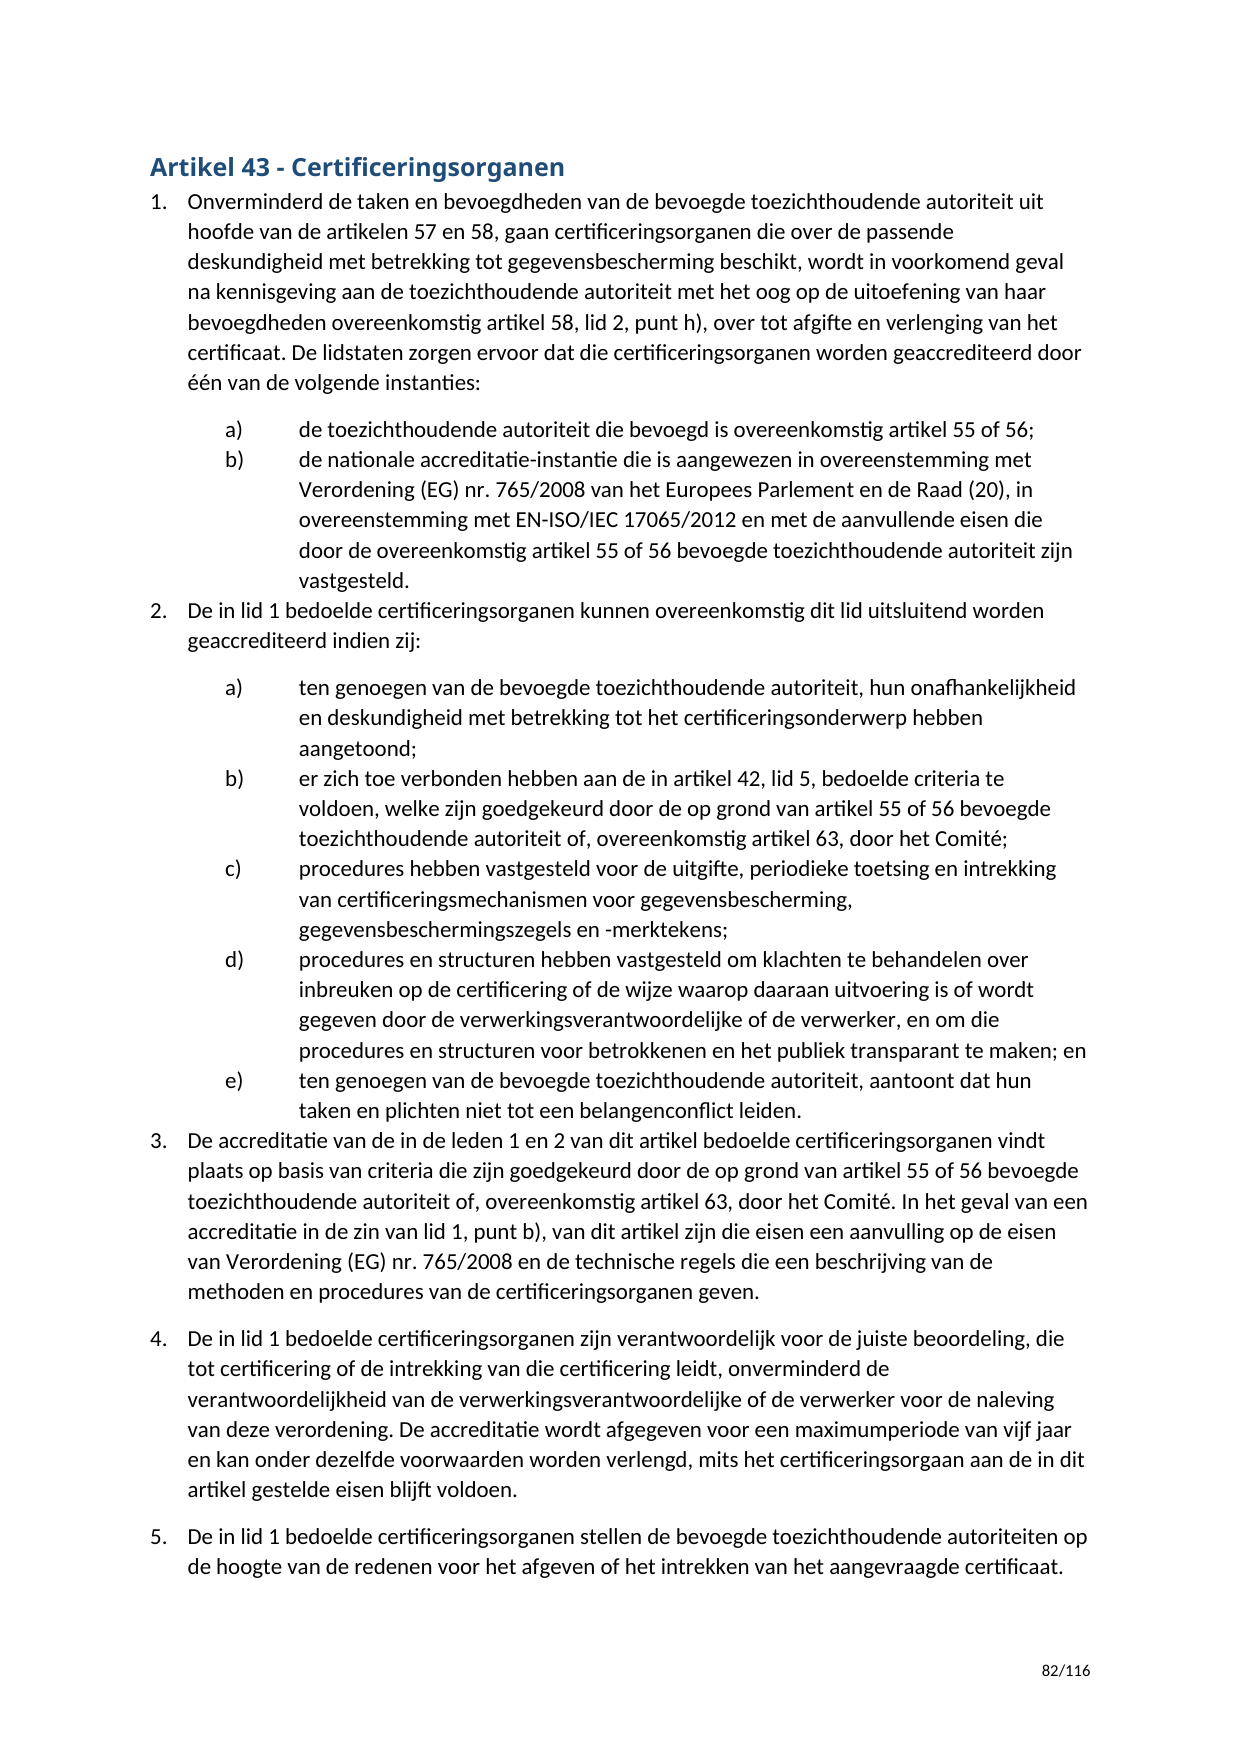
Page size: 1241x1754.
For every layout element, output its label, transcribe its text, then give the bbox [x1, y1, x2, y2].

list De in lid 1 bedoelde certificeringsorganen stellen de bevoegde toezichthoudende autoriteiten op de hoogte van de redenen voor het afgeven of het intrekken van het aangevraagde certificaat. [150, 1522, 1090, 1580]
list er zich toe verbonden hebben aan de in artikel 42, lid 5, bedoelde criteria te voldoen, welke zijn goedgekeurd door de op grond van artikel 55 of 56 bevoegde toezichthoudende autoriteit of, overeenkomstig artikel 63, door het Comité; [225, 764, 1090, 852]
list procedures hebben vastgesteld voor de uitgifte, periodieke toetsing en intrekking van certificeringsmechanismen voor gegevensbescherming, gegevensbeschermingszegels en -merktekens; [225, 854, 1090, 943]
list De accreditatie van de in de leden 1 en 2 van dit artikel bedoelde certificeringsorganen vindt plaats op basis van criteria die zijn goedgekeurd door de op grond van artikel 55 of 56 bevoegde toezichthoudende autoriteit of, overeenkomstig artikel 63, door het Comité. In het geval van een accreditatie in de zin van lid 1, punt b), van dit artikel zijn die eisen een aanvulling op de eisen van Verordening (EG) nr. 765/2008 en de technische regels die een beschrijving van de methoden en procedures van de certificeringsorganen geven. [150, 1126, 1090, 1305]
list ten genoegen van de bevoegde toezichthoudende autoriteit, aantoont dat hun taken en plichten niet tot een belangenconflict leiden. [225, 1066, 1090, 1124]
list procedures en structuren hebben vastgesteld om klachten te behandelen over inbreuken op de certificering of de wijze waarop daaraan uitvoering is of wordt gegeven door de verwerkingsverantwoordelijke of de verwerker, en om die procedures en structuren voor betrokkenen en het publiek transparant te maken; en [225, 945, 1090, 1064]
list de toezichthoudende autoriteit die bevoegd is overeenkomstig artikel 55 of 56; [225, 415, 1090, 443]
list De in lid 1 bedoelde certificeringsorganen zijn verantwoordelijk voor de juiste beoordeling, die tot certificering of de intrekking van die certificering leidt, onverminderd de verantwoordelijkheid van de verwerkingsverantwoordelijke of de verwerker voor de naleving van deze verordening. De accreditatie wordt afgegeven voor een maximumperiode van vijf jaar en kan onder dezelfde voorwaarden worden verlengd, mits het certificeringsorgaan aan de in dit artikel gestelde eisen blijft voldoen. [150, 1324, 1090, 1503]
list Onverminderd de taken en bevoegdheden van de bevoegde toezichthoudende autoriteit uit hoofde van de artikelen 57 en 58, gaan certificeringsorganen die over de passende deskundigheid met betrekking tot gegevensbescherming beschikt, wordt in voorkomend geval na kennisgeving aan de toezichthoudende autoriteit met het oog op de uitoefening van haar bevoegdheden overeenkomstig artikel 58, lid 2, punt h), over tot afgifte en verlenging van het certificaat. De lidstaten zorgen ervoor dat die certificeringsorganen worden geaccrediteerd door één van de volgende instanties: [150, 187, 1090, 396]
list de nationale accreditatie-instantie die is aangewezen in overeenstemming met Verordening (EG) nr. 765/2008 van het Europees Parlement en de Raad (20), in overeenstemming met EN-ISO/IEC 17065/2012 en met de aanvullende eisen die door de overeenkomstig artikel 55 of 56 bevoegde toezichthoudende autoriteit zijn vastgesteld. [225, 445, 1090, 594]
list ten genoegen van de bevoegde toezichthoudende autoriteit, hun onafhankelijkheid en deskundigheid met betrekking tot het certificeringsonderwerp hebben aangetoond; [225, 673, 1090, 762]
subtitle Artikel 43 - Certificeringsorganen [150, 150, 1090, 184]
list De in lid 1 bedoelde certificeringsorganen kunnen overeenkomstig dit lid uitsluitend worden geaccrediteerd indien zij: [150, 596, 1090, 654]
